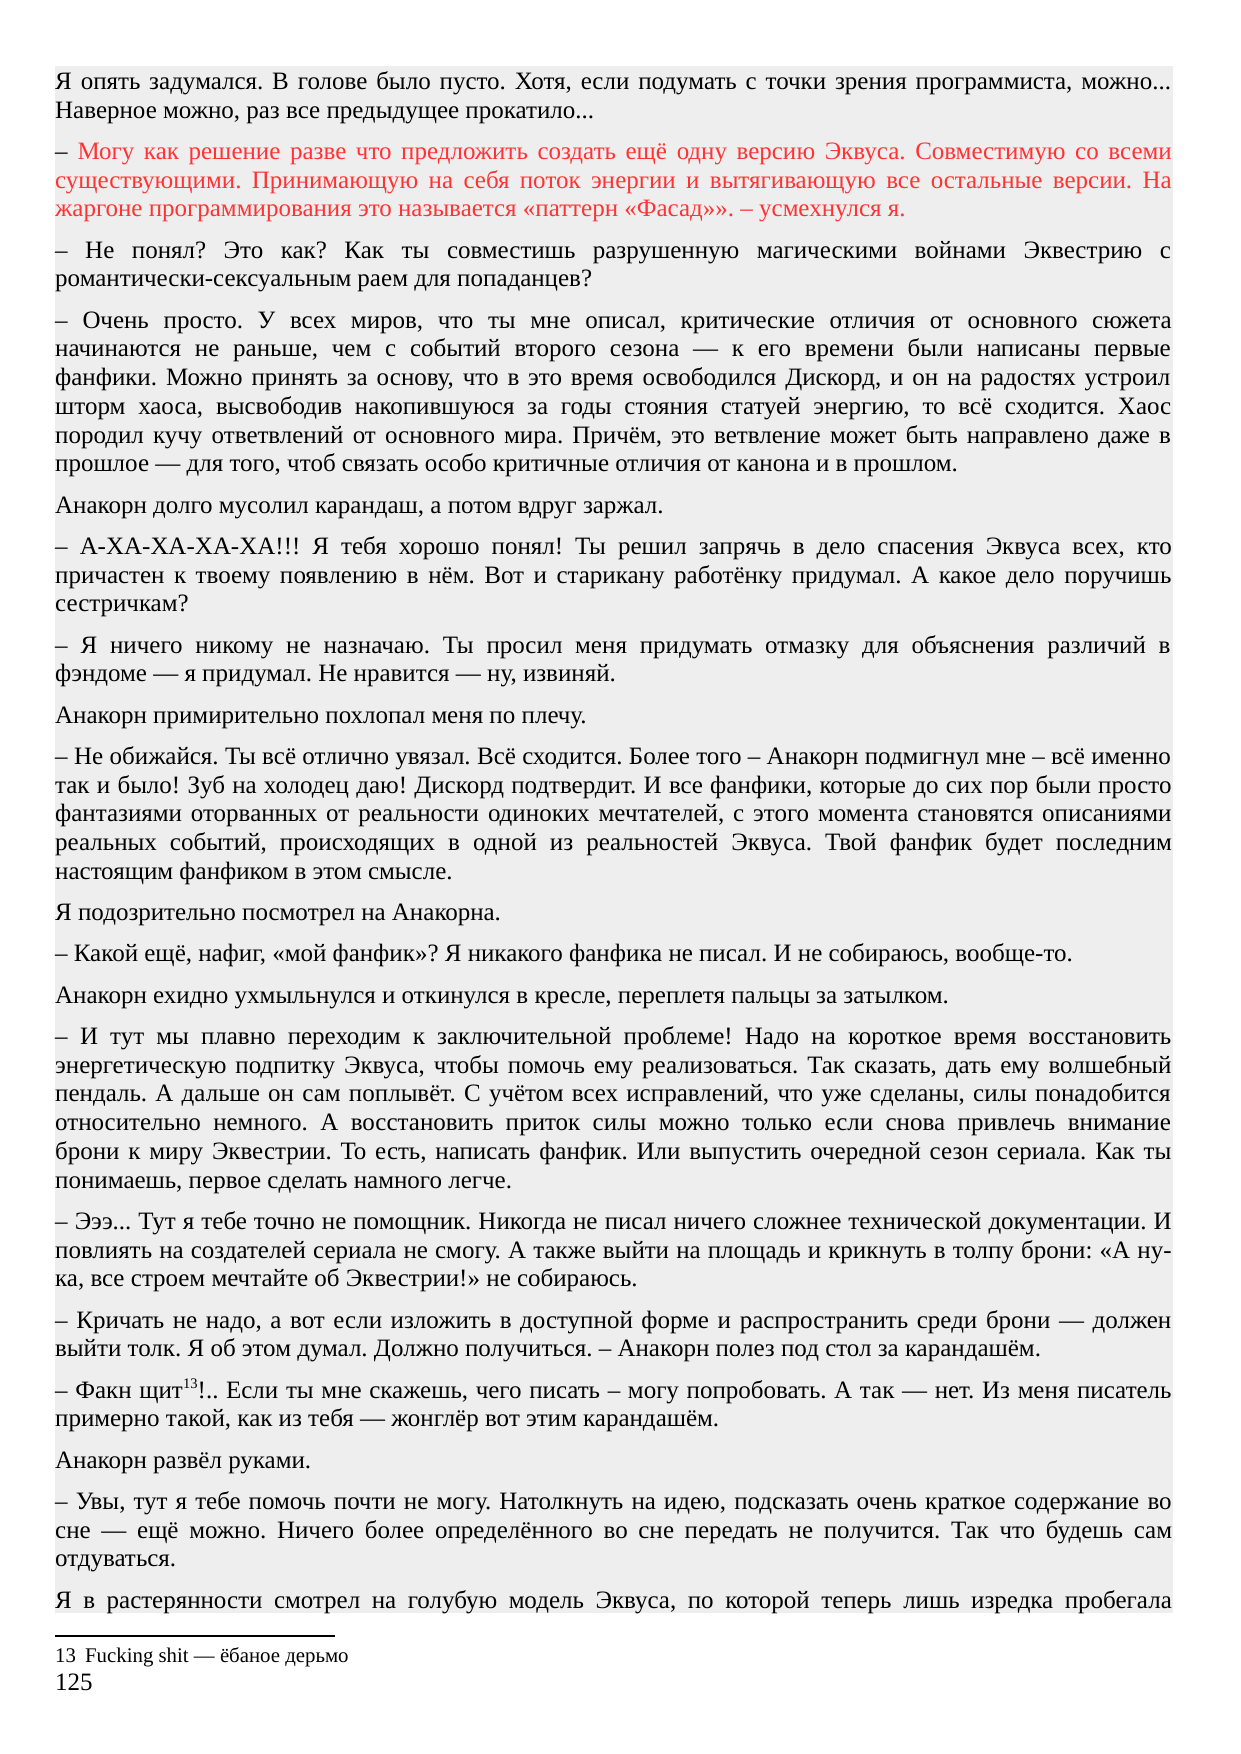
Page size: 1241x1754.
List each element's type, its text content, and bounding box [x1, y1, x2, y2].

text – Кричать не надо, а вот если изложить в доступной форме и распространить среди брони — должен выйти толк. Я об этом думал. Должно получиться. – Анакорн полез под стол за карандашём. [55, 1305, 1173, 1362]
text – Какой ещё, нафиг, «мой фанфик»? Я никакого фанфика не писал. И не собираюсь, вообще-то. [55, 938, 1173, 967]
text – И тут мы плавно переходим к заключительной проблеме! Надо на короткое время восстановить энергетическую подпитку Эквуса, чтобы помочь ему реализоваться. Так сказать, дать ему волшебный пендаль. А дальше он сам поплывёт. С учётом всех исправлений, что уже сделаны, силы понадобится относительно немного. А восстановить приток силы можно только если снова привлечь внимание брони к миру Эквестрии. То есть, написать фанфик. Или выпустить очередной сезон сериала. Как ты понимаешь, первое сделать намного легче. [55, 1021, 1173, 1193]
text Я опять задумался. В голове было пусто. Хотя, если подумать с точки зрения программиста, можно... Наверное можно, раз все предыдущее прокатило... [55, 66, 1173, 123]
text – Я ничего никому не назначаю. Ты просил меня придумать отмазку для объяснения различий в фэндоме — я придумал. Не нравится — ну, извиняй. [55, 630, 1173, 687]
text Анакорн долго мусолил карандаш, а потом вдруг заржал. [55, 490, 1173, 518]
text Я в растерянности смотрел на голубую модель Эквуса, по которой теперь лишь изредка пробегала [55, 1585, 1173, 1613]
text – А-ХА-ХА-ХА-ХА!!! Я тебя хорошо понял! Ты решил запрячь в дело спасения Эквуса всех, кто причастен к твоему появлению в нём. Вот и старикану работёнку придумал. А какое дело поручишь сестричкам? [55, 531, 1173, 617]
text Я подозрительно посмотрел на Анакорна. [55, 897, 1173, 926]
text Fucking shit — ёбаное дерьмо [55, 1642, 1173, 1667]
text – Очень просто. У всех миров, что ты мне описал, критические отличия от основного сюжета начинаются не раньше, чем с событий второго сезона — к его времени были написаны первые фанфики. Можно принять за основу, что в это время освободился Дискорд, и он на радостях устроил шторм хаоса, высвободив накопившуюся за годы стояния статуей энергию, то всё сходится. Хаос породил кучу ответвлений от основного мира. Причём, это ветвление может быть направлено даже в прошлое — для того, чтоб связать особо критичные отличия от канона и в прошлом. [55, 305, 1173, 477]
text – Могу как решение разве что предложить создать ещё одну версию Эквуса. Совместимую со всеми существующими. Принимающую на себя поток энергии и вытягивающую все остальные версии. На жаргоне программирования это называется «паттерн «Фасад»». – усмехнулся я. [55, 136, 1173, 222]
text – Не обижайся. Ты всё отлично увязал. Всё сходится. Более того – Анакорн подмигнул мне – всё именно так и было! Зуб на холодец даю! Дискорд подтвердит. И все фанфики, которые до сих пор были просто фантазиями оторванных от реальности одиноких мечтателей, с этого момента становятся описаниями реальных событий, происходящих в одной из реальностей Эквуса. Твой фанфик будет последним настоящим фанфиком в этом смысле. [55, 741, 1173, 885]
text Анакорн ехидно ухмыльнулся и откинулся в кресле, переплетя пальцы за затылком. [55, 980, 1173, 1008]
text – Факн щит!.. Если ты мне скажешь, чего писать – могу попробовать. А так — нет. Из меня писатель примерно такой, как из тебя — жонглёр вот этим карандашём. [55, 1375, 1173, 1432]
text – Эээ... Тут я тебе точно не помощник. Никогда не писал ничего сложнее технической документации. И повлиять на создателей сериала не смогу. А также выйти на площадь и крикнуть в толпу брони: «А ну-ка, все строем мечтайте об Эквестрии!» не собираюсь. [55, 1206, 1173, 1292]
text – Не понял? Это как? Как ты совместишь разрушенную магическими войнами Эквестрию с романтически-сексуальным раем для попаданцев? [55, 235, 1173, 292]
text Анакорн развёл руками. [55, 1445, 1173, 1473]
text – Увы, тут я тебе помочь почти не могу. Натолкнуть на идею, подсказать очень краткое содержание во сне — ещё можно. Ничего более определённого во сне передать не получится. Так что будешь сам отдуваться. [55, 1486, 1173, 1572]
text Анакорн примирительно похлопал меня по плечу. [55, 700, 1173, 728]
